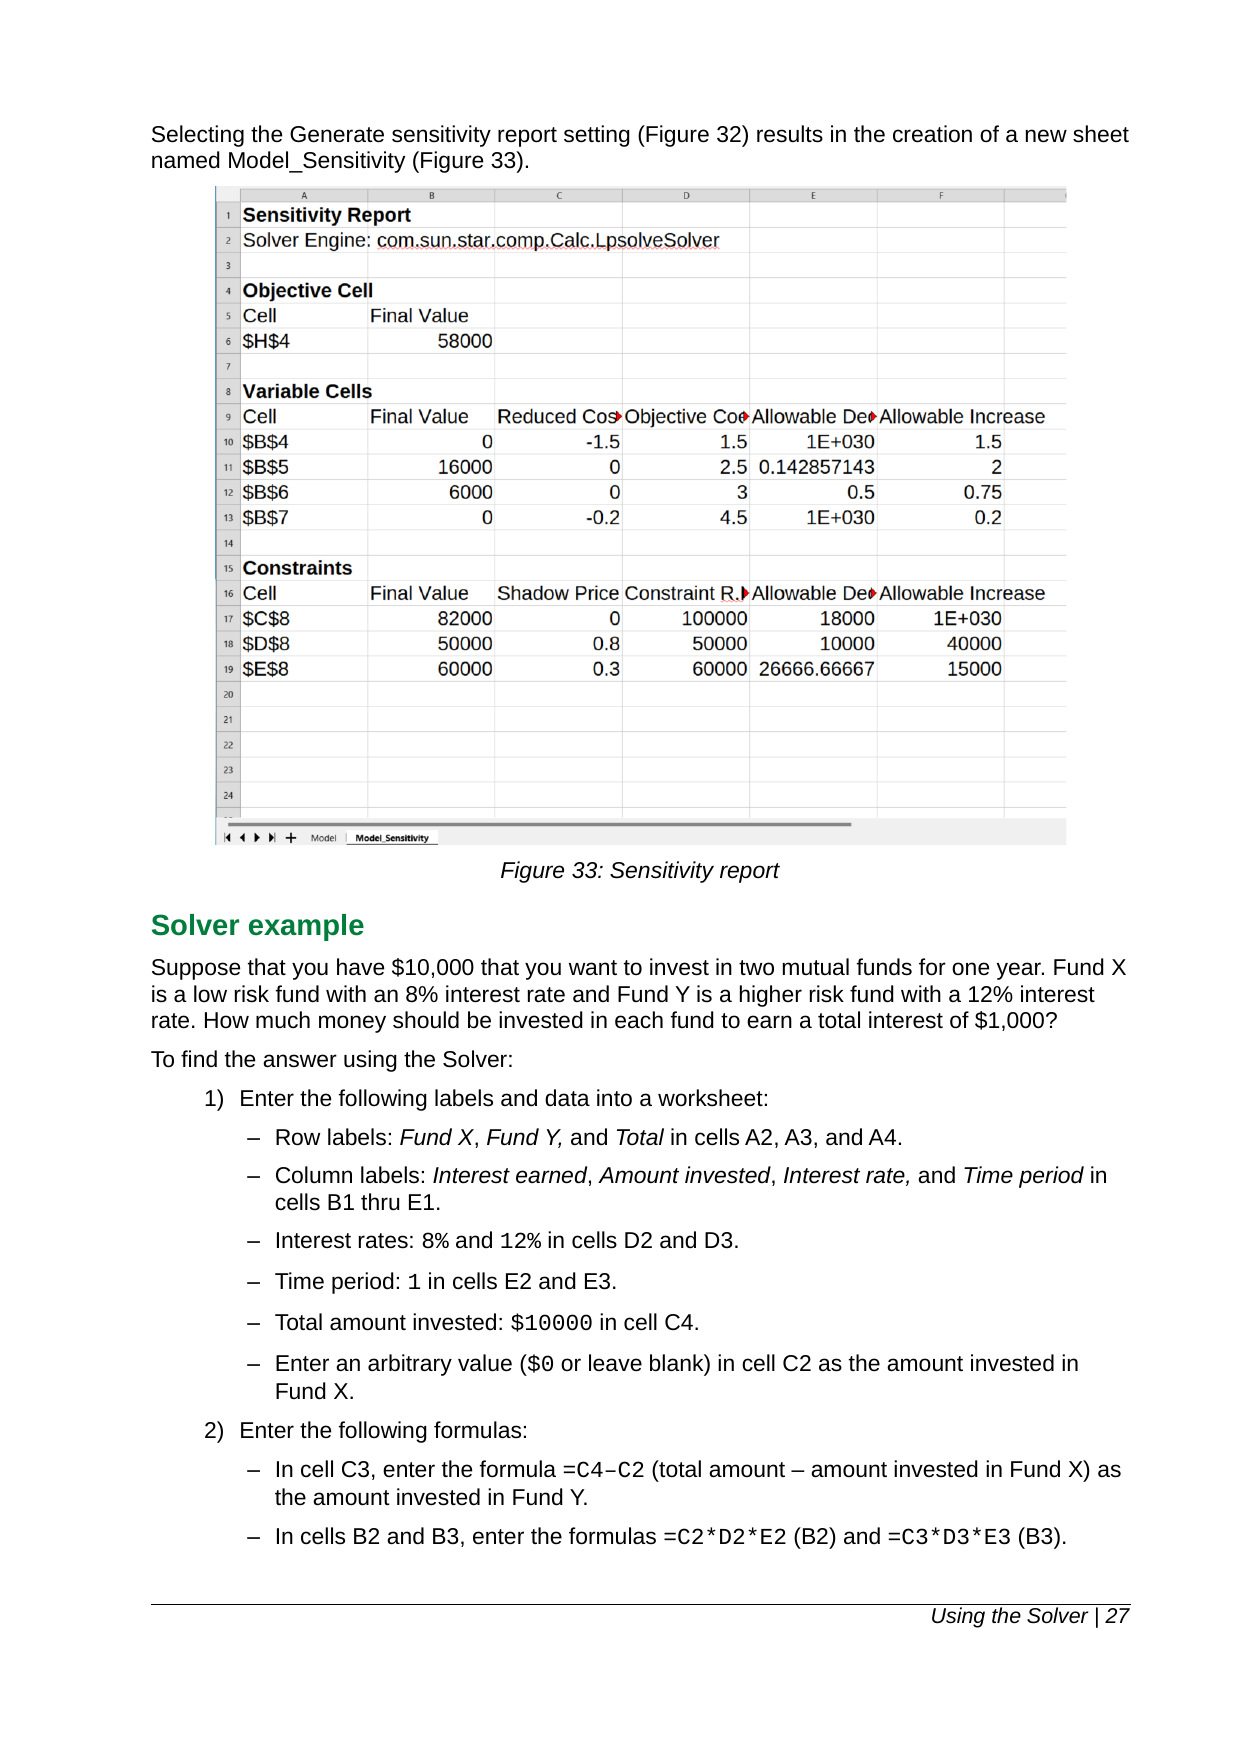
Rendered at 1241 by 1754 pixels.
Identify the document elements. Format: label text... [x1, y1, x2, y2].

list Enter the following labels and data into a worksheet: [224, 1084, 1131, 1111]
list Interest rates: 8% and 12% in cells D2 and D3. [260, 1227, 1131, 1256]
text Figure 33: Sensitivity report [215, 857, 1066, 883]
list Enter the following formulas: [224, 1417, 1131, 1443]
list Column labels: Interest earned, Amount invested, Interest rate, and Time period in cells B1 thru E1. [260, 1162, 1131, 1215]
text Suppose that you have $10,000 that you want to invest in two mutual funds for one year. Fund X is a low risk fund with an 8% interest rate and Fund Y is a higher risk fund with a 12% interest rate. How much money should be invested in each fund to earn a total interest of $1,000? [151, 954, 1131, 1033]
list Row labels: Fund X, Fund Y, and Total in cells A2, A3, and A4. [260, 1123, 1131, 1150]
list In cell C3, enter the formula =C4–C2 (total amount – amount invested in Fund X) as the amount invested in Fund Y. [260, 1456, 1131, 1511]
list Total amount invested: $10000 in cell C4. [260, 1309, 1131, 1337]
text Selecting the Generate sensitivity report setting (Figure 32) results in the creation of a new sheet named Model_Sensitivity (Figure 33). [151, 121, 1131, 174]
subtitle Solver example [151, 908, 1131, 942]
picture [215, 186, 1067, 845]
list Enter an arbitrary value ($0 or leave blank) in cell C2 as the amount invested in Fund X. [260, 1350, 1131, 1405]
list In cells B2 and B3, enter the formulas =C2*D2*E2 (B2) and =C3*D3*E3 (B3). [260, 1523, 1131, 1552]
list To find the answer using the Solver: [151, 1046, 1131, 1072]
list Time period: 1 in cells E2 and E3. [260, 1268, 1131, 1297]
